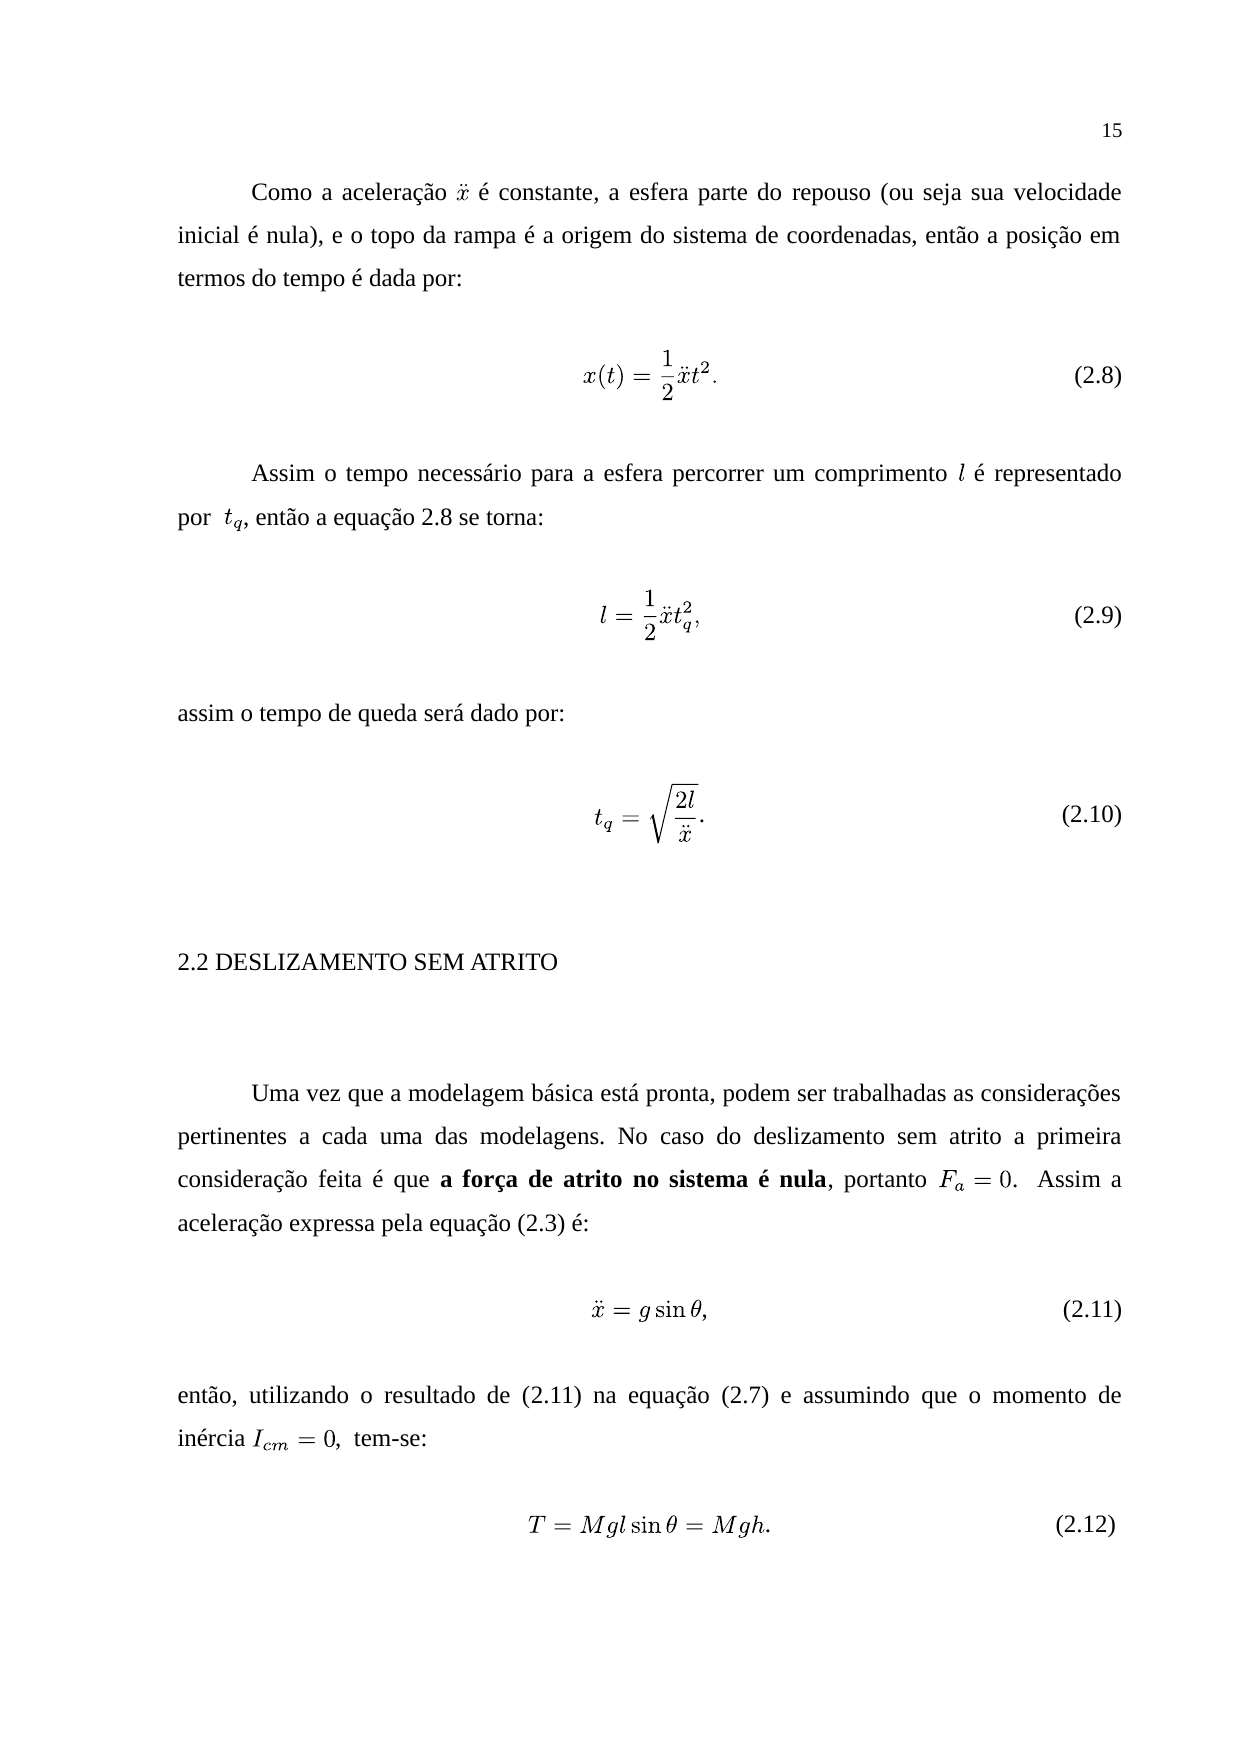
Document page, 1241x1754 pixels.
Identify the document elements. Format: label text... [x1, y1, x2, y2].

subtitle Deslizamento SEM ATRITO [177, 947, 1122, 975]
text assim o tempo de queda será dado por: [177, 698, 1122, 726]
text [177, 784, 671, 844]
text . (2.10) [659, 784, 1122, 844]
text Uma vez que a modelagem básica está pronta, podem ser trabalhadas as considerações pertinentes a cada uma das modelagens. No caso do deslizamento sem atrito a primeira consideração feita é que a força de atrito no sistema é nula, portanto . Assim a aceleração expressa pela equação (2.3) é: [177, 1078, 1122, 1236]
text . (2.12) [177, 1509, 1122, 1538]
text [177, 349, 667, 400]
text Como a aceleração é constante, a esfera parte do repouso (ou seja sua velocidade inicial é nula), e o topo da rampa é a origem do sistema de coordenadas, então a posição em termos do tempo é dada por: [177, 177, 1122, 292]
text , (2.11) [177, 1294, 1122, 1323]
text (2.8) [669, 349, 1122, 400]
text (2.9) [651, 589, 1122, 640]
text então, utilizando o resultado de (2.11) na equação (2.7) e assumindo que o momento de inércia , tem-se: [177, 1380, 1122, 1452]
text [177, 589, 649, 640]
text Assim o tempo necessário para a esfera percorrer um comprimento é representado por , então a equação 2.8 se torna: [177, 458, 1122, 532]
